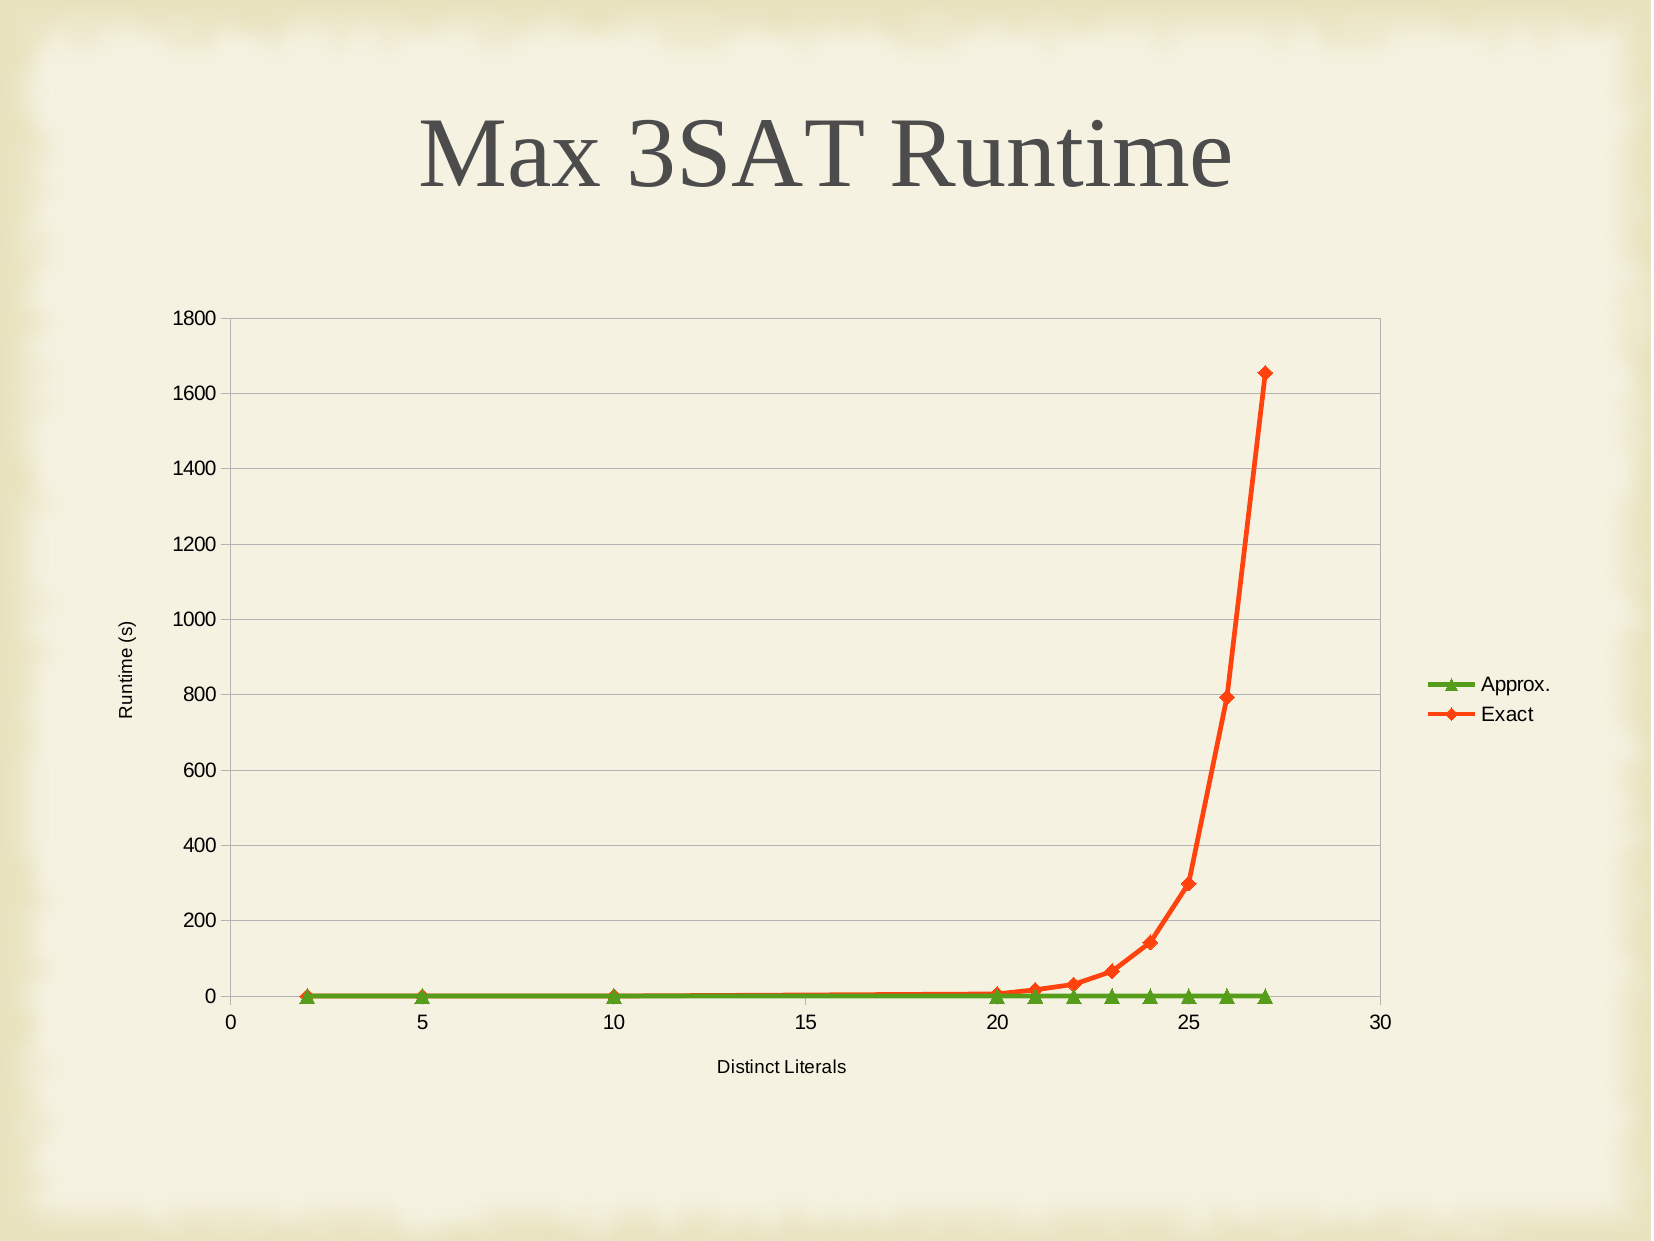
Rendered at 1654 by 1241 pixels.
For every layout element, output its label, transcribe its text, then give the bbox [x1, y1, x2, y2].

chart [82, 290, 1571, 1109]
picture [0, 0, 1651, 1241]
title Max 3SAT Runtime [82, 49, 1571, 257]
